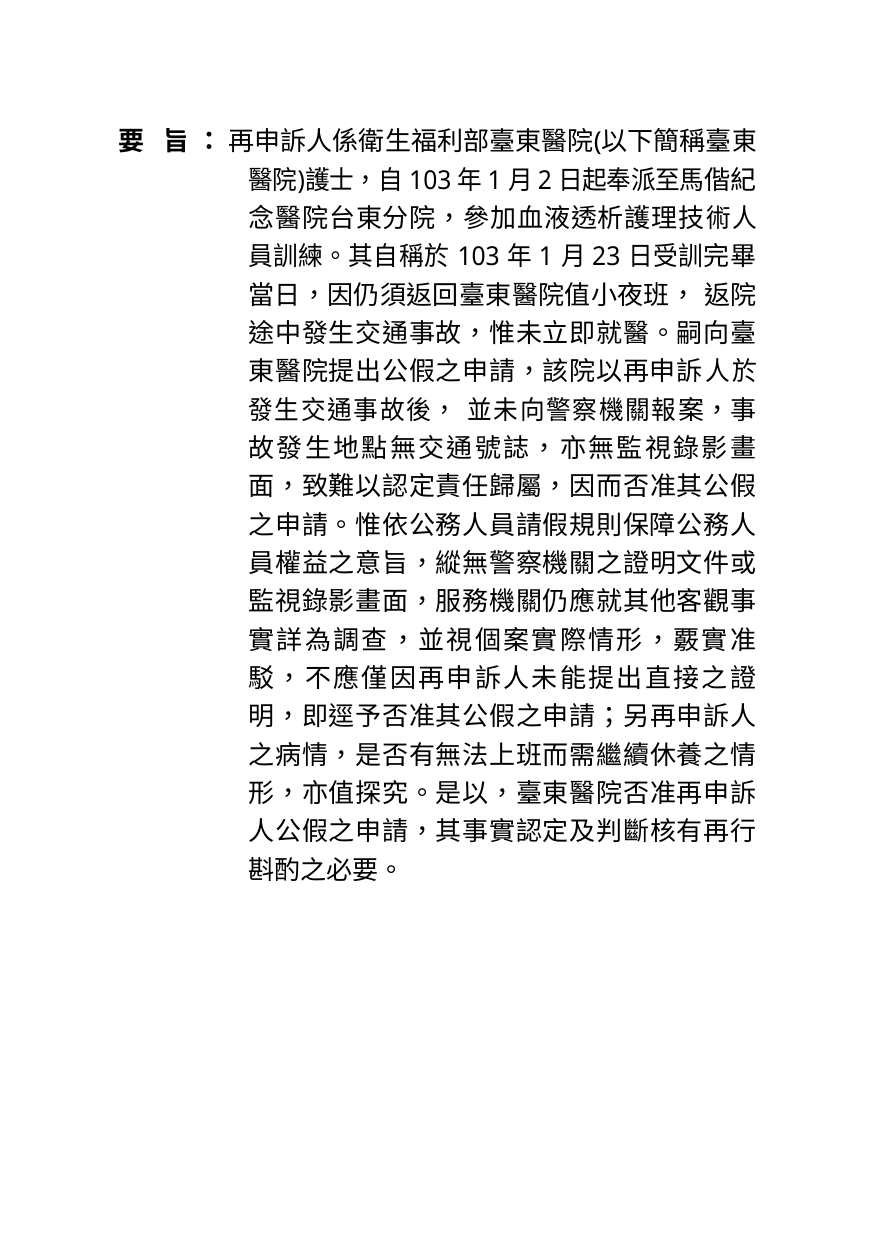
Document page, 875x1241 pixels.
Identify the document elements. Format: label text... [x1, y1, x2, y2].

text 要 旨：再申訴人係衛生福利部臺東醫院(以下簡稱臺東醫院)護士，自 103 年 1 月 2 日起奉派至馬偕紀念醫院台東分院，參加血液透析護理技術人員訓練。其自稱於 103 年 1 月 23 日受訓完畢當日，因仍須返回臺東醫院值小夜班， 返院途中發生交通事故，惟未立即就醫。嗣向臺東醫院提出公假之申請，該院以再申訴人於發生交通事故後， 並未向警察機關報案，事故發生地點無交通號誌，亦無監視錄影畫面，致難以認定責任歸屬，因而否准其公假之申請。惟依公務人員請假規則保障公務人員權益之意旨，縱無警察機關之證明文件或監視錄影畫面，服務機關仍應就其他客觀事實詳為調查，並視個案實際情形，覈實准駁，不應僅因再申訴人未能提出直接之證明，即逕予否准其公假之申請；另再申訴人之病情，是否有無法上班而需繼續休養之情形，亦值探究。是以，臺東醫院否准再申訴人公假之申請，其事實認定及判斷核有再行斟酌之必要。 [118, 123, 757, 887]
